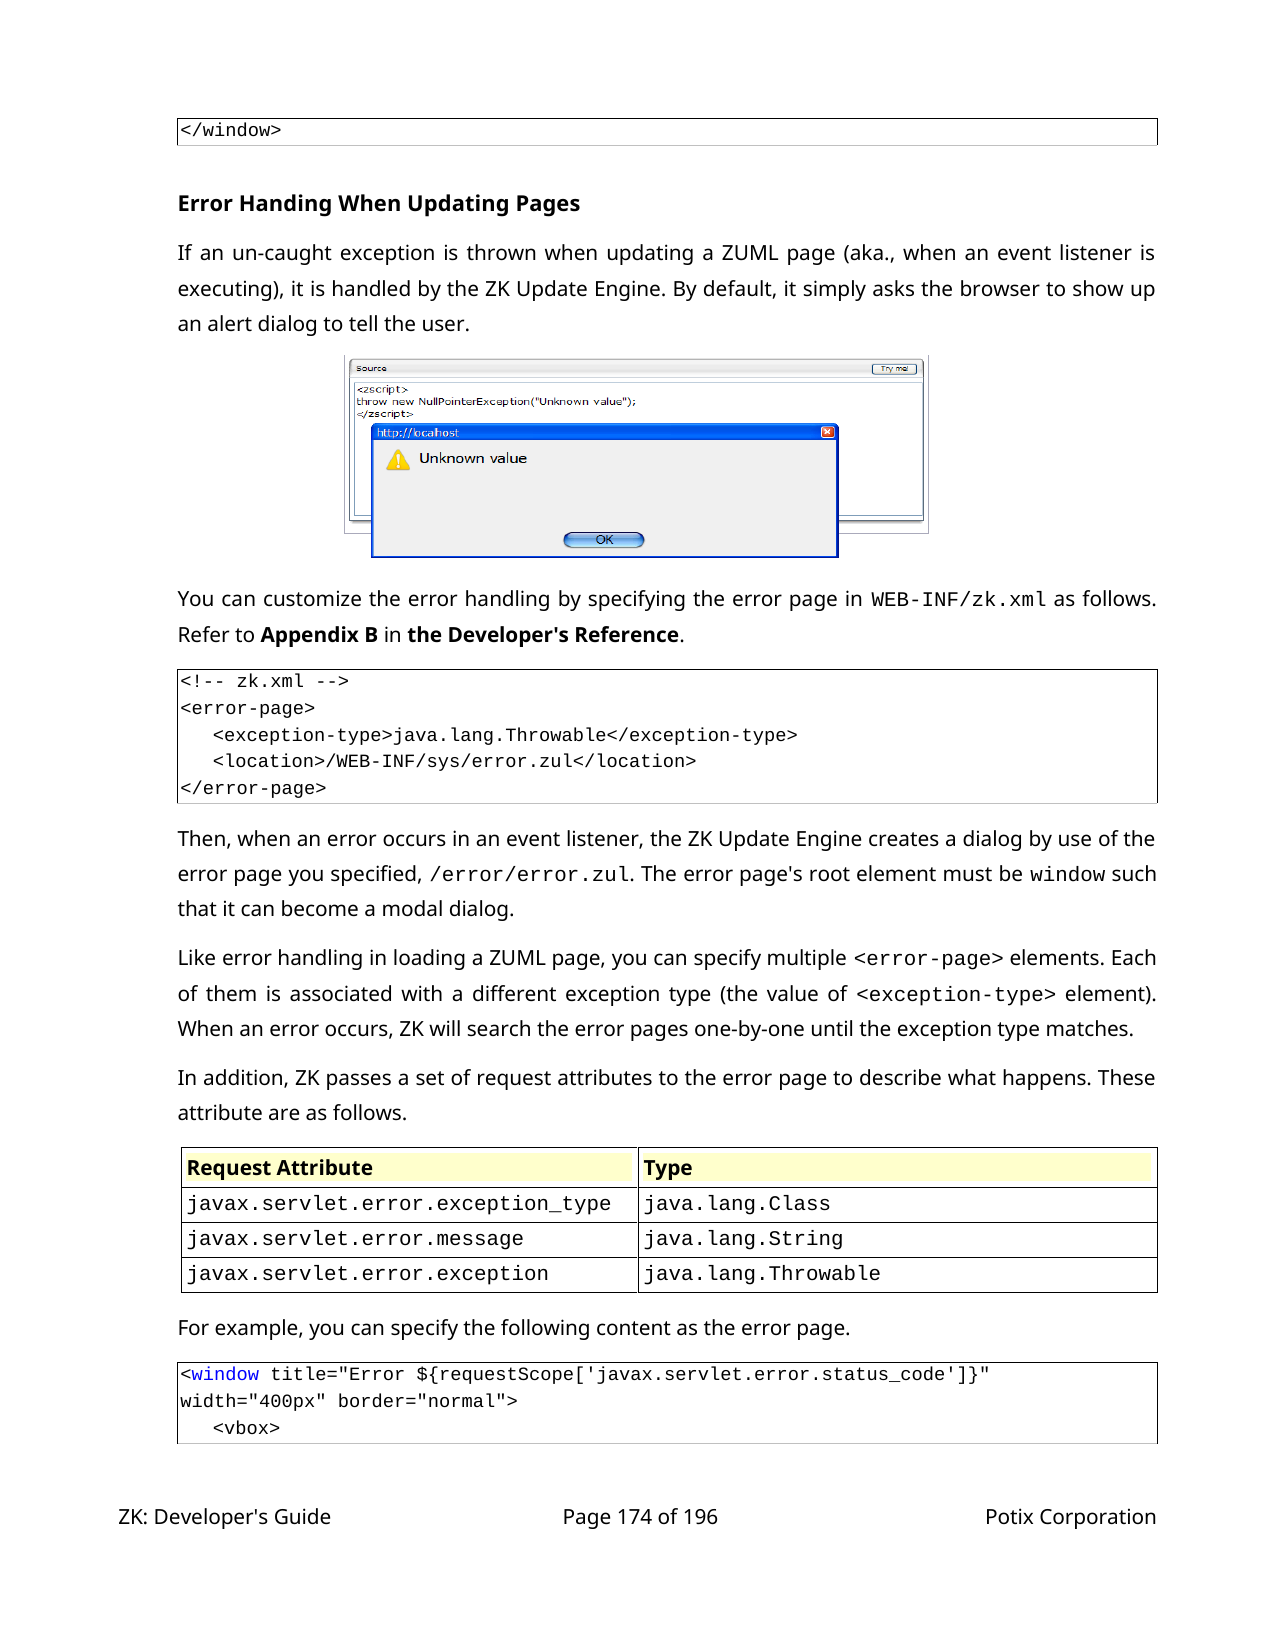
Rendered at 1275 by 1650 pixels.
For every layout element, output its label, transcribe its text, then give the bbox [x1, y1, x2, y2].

table_cell javax.servlet.error.message [182, 1223, 637, 1257]
picture [342, 355, 933, 560]
table_cell javax.servlet.error.exception [182, 1258, 637, 1292]
table_cell javax.servlet.error.exception_type [182, 1188, 637, 1222]
text Then, when an error occurs in an event listener, the ZK Update Engine creates a dialog by use of the error page you specified, /error/error.zul. The error page's root element must be window such that it can become a modal dialog. [177, 824, 1157, 923]
table_header Type [639, 1148, 1157, 1187]
text <window title="Error ${requestScope['javax.servlet.error.status_code']}" [178, 1363, 1157, 1386]
text You can customize the error handling by specifying the error page in WEB-INF/zk.xml as follows. Refer to Appendix B in the Developer's Reference. [177, 585, 1157, 648]
table_cell java.lang.String [639, 1223, 1157, 1257]
text <error-page> <exception-type>java.lang.Throwable</exception-type> <location>/WEB-INF/sys/error.zul</location> </error-page> [178, 696, 1157, 803]
text </window> [178, 119, 1157, 145]
text width="400px" border="normal"> [178, 1389, 1157, 1413]
table_header Request Attribute [182, 1148, 637, 1187]
table_cell java.lang.Class [639, 1188, 1157, 1222]
text If an un-caught exception is thrown when updating a ZUML page (aka., when an event listener is executing), it is handled by the ZK Update Engine. By default, it simply asks the browser to show up an alert dialog to tell the user. [177, 238, 1157, 337]
text For example, you can specify the following content as the error page. [177, 1313, 1157, 1341]
table_cell java.lang.Throwable [639, 1258, 1157, 1292]
text Like error handling in loading a ZUML page, you can specify multiple <error-page> elements. Each of them is associated with a different exception type (the value of <exception-type> element). When an error occurs, ZK will search the error pages one-by-one until the exception type matches. [177, 943, 1157, 1042]
subtitle Error Handing When Updating Pages [177, 188, 1157, 218]
text <vbox> [178, 1416, 1157, 1443]
text In addition, ZK passes a set of request attributes to the error page to describe what happens. These attribute are as follows. [177, 1063, 1157, 1127]
text <!-- zk.xml --> [178, 670, 1157, 693]
